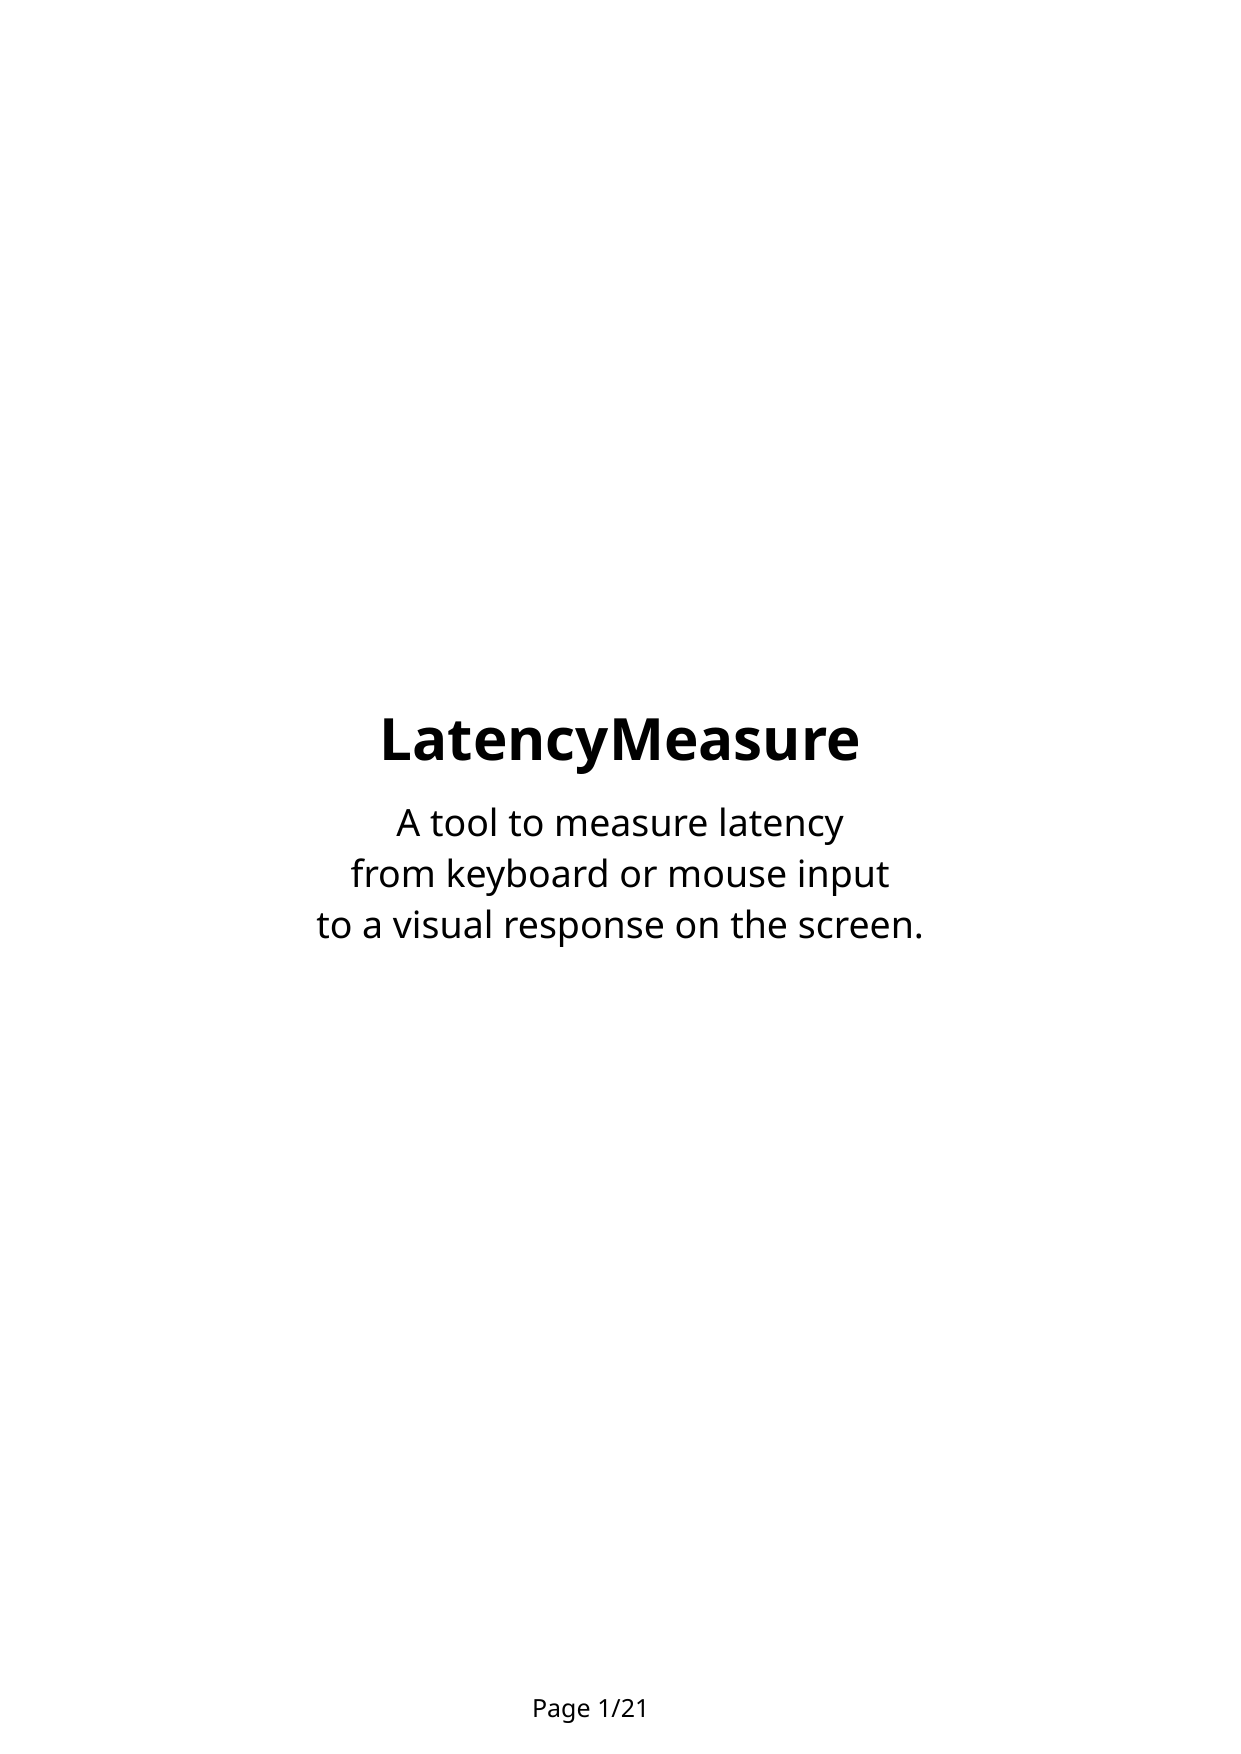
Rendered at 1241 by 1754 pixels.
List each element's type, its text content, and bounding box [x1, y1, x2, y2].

subtitle A tool to measure latency from keyboard or mouse input to a visual response on the screen. [88, 797, 1152, 950]
title LatencyMeasure [88, 698, 1152, 778]
